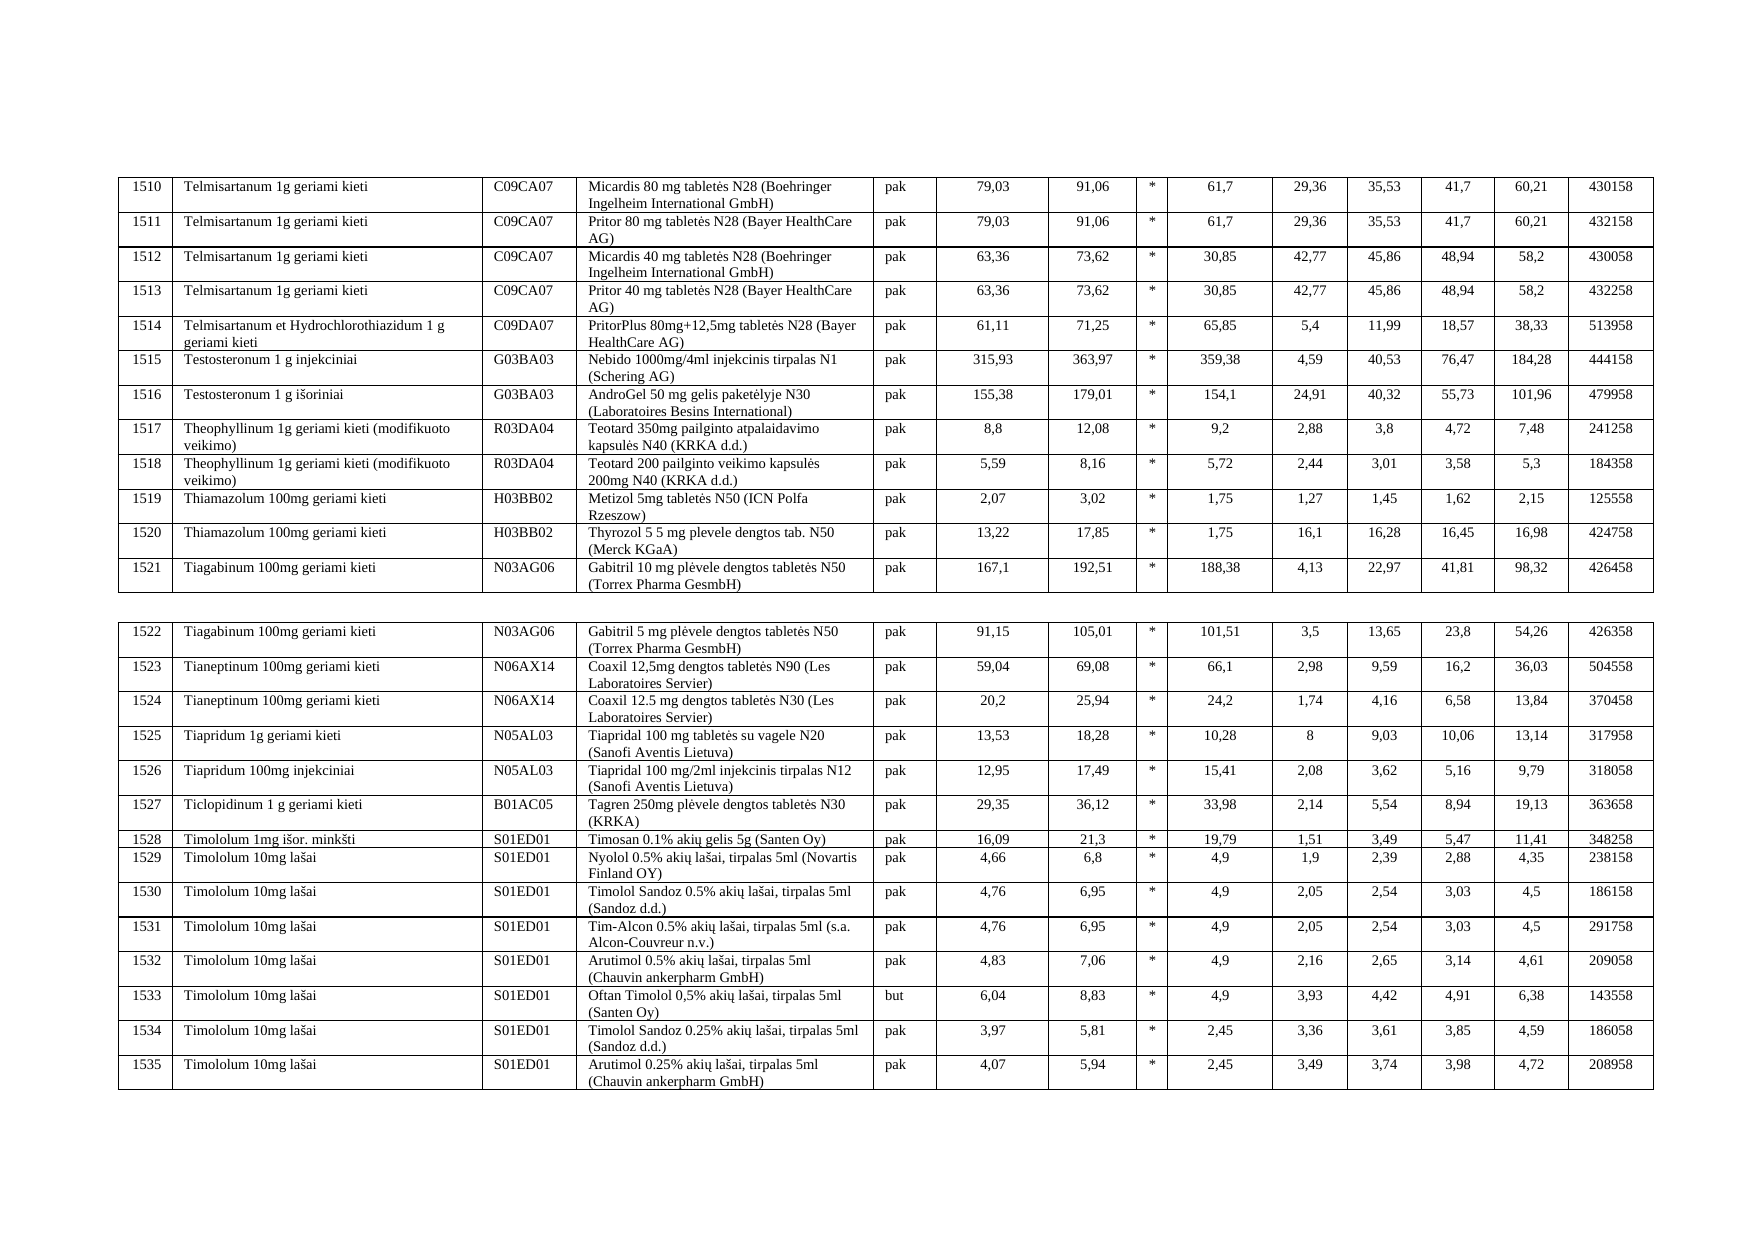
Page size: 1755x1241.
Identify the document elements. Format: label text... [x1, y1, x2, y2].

table_cell pak [874, 213, 936, 246]
table_cell Micardis 40 mg tabletės N28 (Boehringer Ingelheim International GmbH) [577, 248, 873, 281]
table_cell 8,94 [1422, 796, 1494, 829]
table_cell * [1137, 455, 1167, 488]
table_cell S01ED01 [483, 831, 576, 847]
table_cell 91,06 [1049, 178, 1136, 212]
table_cell 2,98 [1273, 658, 1347, 691]
table_cell 363658 [1569, 796, 1653, 829]
table_cell but [874, 987, 936, 1020]
table_cell 7,48 [1495, 420, 1568, 454]
table_cell 69,08 [1049, 658, 1136, 691]
table_header 1522 [119, 623, 172, 657]
table_cell pak [874, 727, 936, 760]
table_cell Metizol 5mg tabletės N50 (ICN Polfa Rzeszow) [577, 490, 873, 523]
table_cell 2,15 [1495, 490, 1568, 523]
table_cell * [1137, 952, 1167, 986]
table_cell Tiagabinum 100mg geriami kieti [173, 559, 482, 592]
table_cell 370458 [1569, 692, 1653, 726]
table_cell 9,79 [1495, 761, 1568, 795]
table_cell 4,16 [1348, 692, 1421, 726]
table_cell 1513 [119, 282, 172, 316]
table_cell Gabitril 10 mg plėvele dengtos tabletės N50 (Torrex Pharma GesmbH) [577, 559, 873, 592]
table_cell 9,03 [1348, 727, 1421, 760]
table_cell 3,8 [1348, 420, 1421, 454]
table_cell 13,14 [1495, 727, 1568, 760]
table_cell pak [874, 490, 936, 523]
table_cell 6,38 [1495, 987, 1568, 1020]
table_header 54,26 [1495, 623, 1568, 657]
table_header 3,5 [1273, 623, 1347, 657]
table_cell Arutimol 0.25% akių lašai, tirpalas 5ml (Chauvin ankerpharm GmbH) [577, 1056, 873, 1089]
table_cell * [1137, 282, 1167, 316]
table_cell 76,47 [1422, 351, 1494, 385]
table_cell 8,83 [1049, 987, 1136, 1020]
table_cell 167,1 [937, 559, 1048, 592]
table_cell 2,54 [1348, 883, 1421, 916]
table_cell 36,12 [1049, 796, 1136, 829]
table_cell Testosteronum 1 g injekciniai [173, 351, 482, 385]
table_header 23,8 [1422, 623, 1494, 657]
table_cell Timololum 10mg lašai [173, 883, 482, 916]
table_cell * [1137, 490, 1167, 523]
table_cell 63,36 [937, 282, 1048, 316]
table_cell 479958 [1569, 386, 1653, 419]
table_cell 3,02 [1049, 490, 1136, 523]
table_cell 1532 [119, 952, 172, 986]
table_cell 17,49 [1049, 761, 1136, 795]
table_cell S01ED01 [483, 918, 576, 951]
table_cell AndroGel 50 mg gelis paketėlyje N30 (Laboratoires Besins International) [577, 386, 873, 419]
table_cell 1,62 [1422, 490, 1494, 523]
table_cell 73,62 [1049, 282, 1136, 316]
table_cell 18,28 [1049, 727, 1136, 760]
table_cell Tiapridum 1g geriami kieti [173, 727, 482, 760]
table_cell Timololum 10mg lašai [173, 987, 482, 1020]
table_cell C09DA07 [483, 317, 576, 350]
table_cell Tagren 250mg plėvele dengtos tabletės N30 (KRKA) [577, 796, 873, 829]
table_cell 5,94 [1049, 1056, 1136, 1089]
table_cell Tim-Alcon 0.5% akių lašai, tirpalas 5ml (s.a. Alcon-Couvreur n.v.) [577, 918, 873, 951]
table_cell Theophyllinum 1g geriami kieti (modifikuoto veikimo) [173, 420, 482, 454]
table_cell 1525 [119, 727, 172, 760]
table_cell 179,01 [1049, 386, 1136, 419]
table_cell 1519 [119, 490, 172, 523]
table_cell 1529 [119, 848, 172, 882]
table_cell PritorPlus 80mg+12,5mg tabletės N28 (Bayer HealthCare AG) [577, 317, 873, 350]
table_cell 10,28 [1168, 727, 1272, 760]
table_cell N06AX14 [483, 658, 576, 691]
table_cell 3,01 [1348, 455, 1421, 488]
table_cell 2,88 [1273, 420, 1347, 454]
table_cell 20,2 [937, 692, 1048, 726]
table_cell 5,47 [1422, 831, 1494, 847]
table_cell 1517 [119, 420, 172, 454]
table_cell Thiamazolum 100mg geriami kieti [173, 524, 482, 558]
table_cell 432158 [1569, 213, 1653, 246]
table_cell 21,3 [1049, 831, 1136, 847]
table_cell 1515 [119, 351, 172, 385]
table_cell 91,06 [1049, 213, 1136, 246]
table_cell 4,9 [1168, 848, 1272, 882]
table_cell 12,95 [937, 761, 1048, 795]
table_cell pak [874, 692, 936, 726]
table_cell Tiapridal 100 mg tabletės su vagele N20 (Sanofi Aventis Lietuva) [577, 727, 873, 760]
table_cell Theophyllinum 1g geriami kieti (modifikuoto veikimo) [173, 455, 482, 488]
table_cell 1534 [119, 1021, 172, 1055]
table_cell 4,13 [1273, 559, 1347, 592]
table_cell 18,57 [1422, 317, 1494, 350]
table_cell 504558 [1569, 658, 1653, 691]
table_cell C09CA07 [483, 178, 576, 212]
table_cell Tiapridal 100 mg/2ml injekcinis tirpalas N12 (Sanofi Aventis Lietuva) [577, 761, 873, 795]
table_cell 63,36 [937, 248, 1048, 281]
table_cell 3,03 [1422, 883, 1494, 916]
table_cell 317958 [1569, 727, 1653, 760]
table_cell 2,08 [1273, 761, 1347, 795]
table_cell 1,27 [1273, 490, 1347, 523]
table_cell 2,65 [1348, 952, 1421, 986]
table_cell 4,9 [1168, 918, 1272, 951]
table_cell 3,97 [937, 1021, 1048, 1055]
table_cell S01ED01 [483, 1056, 576, 1089]
table_cell pak [874, 658, 936, 691]
table_cell N06AX14 [483, 692, 576, 726]
table_cell Telmisartanum 1g geriami kieti [173, 213, 482, 246]
table_cell Nyolol 0.5% akių lašai, tirpalas 5ml (Novartis Finland OY) [577, 848, 873, 882]
table_cell pak [874, 524, 936, 558]
table_cell 58,2 [1495, 282, 1568, 316]
table_cell * [1137, 248, 1167, 281]
table_cell Timolol Sandoz 0.25% akių lašai, tirpalas 5ml (Sandoz d.d.) [577, 1021, 873, 1055]
table_cell 25,94 [1049, 692, 1136, 726]
table_cell 8 [1273, 727, 1347, 760]
table_cell 16,2 [1422, 658, 1494, 691]
table_cell pak [874, 317, 936, 350]
table_cell 4,42 [1348, 987, 1421, 1020]
table_cell 186058 [1569, 1021, 1653, 1055]
table_cell 513958 [1569, 317, 1653, 350]
table_cell 22,97 [1348, 559, 1421, 592]
table_cell 1,9 [1273, 848, 1347, 882]
table_cell pak [874, 386, 936, 419]
table_cell 1533 [119, 987, 172, 1020]
table_cell 11,99 [1348, 317, 1421, 350]
table_cell 55,73 [1422, 386, 1494, 419]
table_cell 48,94 [1422, 248, 1494, 281]
table_cell 5,54 [1348, 796, 1421, 829]
table_cell Coaxil 12.5 mg dengtos tabletės N30 (Les Laboratoires Servier) [577, 692, 873, 726]
table_cell 6,04 [937, 987, 1048, 1020]
table_cell pak [874, 248, 936, 281]
table_cell H03BB02 [483, 524, 576, 558]
table_cell 4,76 [937, 883, 1048, 916]
table_cell 3,03 [1422, 918, 1494, 951]
table_header 91,15 [937, 623, 1048, 657]
table_cell 35,53 [1348, 178, 1421, 212]
table_cell 36,03 [1495, 658, 1568, 691]
table_cell 1520 [119, 524, 172, 558]
table_cell 9,2 [1168, 420, 1272, 454]
table_cell 4,5 [1495, 918, 1568, 951]
table_cell 15,41 [1168, 761, 1272, 795]
table_cell 4,66 [937, 848, 1048, 882]
table_cell 60,21 [1495, 213, 1568, 246]
table_cell 71,25 [1049, 317, 1136, 350]
table_cell 6,58 [1422, 692, 1494, 726]
table_cell G03BA03 [483, 386, 576, 419]
table_cell 2,16 [1273, 952, 1347, 986]
table_cell 1528 [119, 831, 172, 847]
table_cell C09CA07 [483, 282, 576, 316]
table_cell Pritor 40 mg tabletės N28 (Bayer HealthCare AG) [577, 282, 873, 316]
table_cell 125558 [1569, 490, 1653, 523]
table_cell 291758 [1569, 918, 1653, 951]
table_cell Coaxil 12,5mg dengtos tabletės N90 (Les Laboratoires Servier) [577, 658, 873, 691]
table_cell 1512 [119, 248, 172, 281]
table_cell S01ED01 [483, 952, 576, 986]
table_cell * [1137, 559, 1167, 592]
table_cell * [1137, 317, 1167, 350]
table_cell 13,84 [1495, 692, 1568, 726]
table_cell 4,91 [1422, 987, 1494, 1020]
table_cell 98,32 [1495, 559, 1568, 592]
table_cell Ticlopidinum 1 g geriami kieti [173, 796, 482, 829]
table_cell 318058 [1569, 761, 1653, 795]
table_cell 29,36 [1273, 178, 1347, 212]
table_cell 444158 [1569, 351, 1653, 385]
table_cell 16,1 [1273, 524, 1347, 558]
table_cell 2,45 [1168, 1021, 1272, 1055]
table_cell 7,06 [1049, 952, 1136, 986]
table_cell 3,36 [1273, 1021, 1347, 1055]
table_cell 1530 [119, 883, 172, 916]
table_cell S01ED01 [483, 987, 576, 1020]
table_cell pak [874, 351, 936, 385]
table_cell * [1137, 918, 1167, 951]
table_cell 3,93 [1273, 987, 1347, 1020]
table_cell 3,58 [1422, 455, 1494, 488]
table_cell 1531 [119, 918, 172, 951]
table_cell 2,88 [1422, 848, 1494, 882]
table_cell 16,28 [1348, 524, 1421, 558]
table_header 426358 [1569, 623, 1653, 657]
table_cell 61,7 [1168, 213, 1272, 246]
table_cell Timololum 10mg lašai [173, 848, 482, 882]
table_cell 1518 [119, 455, 172, 488]
table_cell 17,85 [1049, 524, 1136, 558]
table_cell 2,05 [1273, 918, 1347, 951]
table_cell Timololum 10mg lašai [173, 918, 482, 951]
table_cell Timololum 1mg išor. minkšti [173, 831, 482, 847]
table_cell 4,76 [937, 918, 1048, 951]
table_cell 1526 [119, 761, 172, 795]
table_cell 4,5 [1495, 883, 1568, 916]
table_cell 1527 [119, 796, 172, 829]
table_cell pak [874, 761, 936, 795]
table_cell pak [874, 1056, 936, 1089]
table_cell 2,14 [1273, 796, 1347, 829]
table_cell * [1137, 727, 1167, 760]
table_cell 1521 [119, 559, 172, 592]
table_cell 363,97 [1049, 351, 1136, 385]
table_cell 208958 [1569, 1056, 1653, 1089]
table_cell 432258 [1569, 282, 1653, 316]
table_cell 9,59 [1348, 658, 1421, 691]
table_cell 24,91 [1273, 386, 1347, 419]
table_cell pak [874, 282, 936, 316]
table_cell 10,06 [1422, 727, 1494, 760]
table_cell 184358 [1569, 455, 1653, 488]
table_cell 5,59 [937, 455, 1048, 488]
table_cell Telmisartanum et Hydrochlorothiazidum 1 g geriami kieti [173, 317, 482, 350]
table_cell * [1137, 692, 1167, 726]
table_cell * [1137, 524, 1167, 558]
table_cell 1524 [119, 692, 172, 726]
table_cell Timololum 10mg lašai [173, 952, 482, 986]
table_cell 3,61 [1348, 1021, 1421, 1055]
table_cell Tianeptinum 100mg geriami kieti [173, 658, 482, 691]
table_cell 4,9 [1168, 883, 1272, 916]
table_cell H03BB02 [483, 490, 576, 523]
table_cell 38,33 [1495, 317, 1568, 350]
table_cell pak [874, 455, 936, 488]
table_cell 58,2 [1495, 248, 1568, 281]
table_cell 154,1 [1168, 386, 1272, 419]
table_cell * [1137, 1056, 1167, 1089]
table_cell 1535 [119, 1056, 172, 1089]
table_cell 45,86 [1348, 248, 1421, 281]
table_cell 1523 [119, 658, 172, 691]
table_cell 42,77 [1273, 248, 1347, 281]
table_cell 4,83 [937, 952, 1048, 986]
table_cell Nebido 1000mg/4ml injekcinis tirpalas N1 (Schering AG) [577, 351, 873, 385]
table_cell 30,85 [1168, 282, 1272, 316]
table_cell 4,61 [1495, 952, 1568, 986]
table_cell 73,62 [1049, 248, 1136, 281]
table_cell Testosteronum 1 g išoriniai [173, 386, 482, 419]
table_cell 61,7 [1168, 178, 1272, 212]
table_cell 60,21 [1495, 178, 1568, 212]
table_cell B01AC05 [483, 796, 576, 829]
table_cell 186158 [1569, 883, 1653, 916]
table_cell 48,94 [1422, 282, 1494, 316]
table_cell pak [874, 883, 936, 916]
table_cell 5,16 [1422, 761, 1494, 795]
table_cell 40,32 [1348, 386, 1421, 419]
table_cell Teotard 200 pailginto veikimo kapsulės 200mg N40 (KRKA d.d.) [577, 455, 873, 488]
table_cell Thyrozol 5 5 mg plevele dengtos tab. N50 (Merck KGaA) [577, 524, 873, 558]
table_cell 59,04 [937, 658, 1048, 691]
table_cell N03AG06 [483, 559, 576, 592]
table_cell 40,53 [1348, 351, 1421, 385]
table_cell 41,7 [1422, 213, 1494, 246]
table_cell 5,4 [1273, 317, 1347, 350]
table_cell 6,8 [1049, 848, 1136, 882]
table_cell pak [874, 559, 936, 592]
table_cell G03BA03 [483, 351, 576, 385]
table_cell * [1137, 658, 1167, 691]
table_cell N05AL03 [483, 727, 576, 760]
table_cell * [1137, 987, 1167, 1020]
table_cell 3,98 [1422, 1056, 1494, 1089]
table_cell 1,51 [1273, 831, 1347, 847]
table_cell pak [874, 831, 936, 847]
table_cell 4,9 [1168, 952, 1272, 986]
table_cell * [1137, 796, 1167, 829]
table_cell 4,72 [1495, 1056, 1568, 1089]
table_cell 12,08 [1049, 420, 1136, 454]
table_cell 1511 [119, 213, 172, 246]
table_cell Micardis 80 mg tabletės N28 (Boehringer Ingelheim International GmbH) [577, 178, 873, 212]
table_cell 3,62 [1348, 761, 1421, 795]
table_cell 426458 [1569, 559, 1653, 592]
table_cell 1,74 [1273, 692, 1347, 726]
table_cell 2,39 [1348, 848, 1421, 882]
table_cell 1510 [119, 178, 172, 212]
table_cell 24,2 [1168, 692, 1272, 726]
table_cell 11,41 [1495, 831, 1568, 847]
table_cell N05AL03 [483, 761, 576, 795]
table_cell Telmisartanum 1g geriami kieti [173, 282, 482, 316]
table_cell Tianeptinum 100mg geriami kieti [173, 692, 482, 726]
table_cell 8,8 [937, 420, 1048, 454]
table_cell 6,95 [1049, 918, 1136, 951]
table_cell 1516 [119, 386, 172, 419]
table_cell 188,38 [1168, 559, 1272, 592]
table_cell * [1137, 831, 1167, 847]
table_cell Arutimol 0.5% akių lašai, tirpalas 5ml (Chauvin ankerpharm GmbH) [577, 952, 873, 986]
table_cell 35,53 [1348, 213, 1421, 246]
table_cell Timolol Sandoz 0.5% akių lašai, tirpalas 5ml (Sandoz d.d.) [577, 883, 873, 916]
table_cell 430158 [1569, 178, 1653, 212]
table_cell 16,45 [1422, 524, 1494, 558]
table_cell Telmisartanum 1g geriami kieti [173, 178, 482, 212]
table_header pak [874, 623, 936, 657]
table_header N03AG06 [483, 623, 576, 657]
table_cell pak [874, 1021, 936, 1055]
table_header Gabitril 5 mg plėvele dengtos tabletės N50 (Torrex Pharma GesmbH) [577, 623, 873, 657]
table_header 13,65 [1348, 623, 1421, 657]
table_cell 424758 [1569, 524, 1653, 558]
table_cell 19,79 [1168, 831, 1272, 847]
table_cell 66,1 [1168, 658, 1272, 691]
table_cell 2,07 [937, 490, 1048, 523]
table_cell 1,75 [1168, 490, 1272, 523]
table_cell Timosan 0.1% akių gelis 5g (Santen Oy) [577, 831, 873, 847]
table_cell 13,53 [937, 727, 1048, 760]
table_cell Oftan Timolol 0,5% akių lašai, tirpalas 5ml (Santen Oy) [577, 987, 873, 1020]
table_cell pak [874, 952, 936, 986]
table_cell * [1137, 351, 1167, 385]
table_cell 430058 [1569, 248, 1653, 281]
table_cell 2,45 [1168, 1056, 1272, 1089]
table_cell Timololum 10mg lašai [173, 1021, 482, 1055]
table_cell 2,54 [1348, 918, 1421, 951]
table_cell pak [874, 796, 936, 829]
table_cell 1,75 [1168, 524, 1272, 558]
table_cell 3,49 [1348, 831, 1421, 847]
table_cell pak [874, 178, 936, 212]
table_cell 3,74 [1348, 1056, 1421, 1089]
table_cell 5,72 [1168, 455, 1272, 488]
table_cell 6,95 [1049, 883, 1136, 916]
table_cell Tiapridum 100mg injekciniai [173, 761, 482, 795]
table_header * [1137, 623, 1167, 657]
table_cell 1514 [119, 317, 172, 350]
table_cell Teotard 350mg pailginto atpalaidavimo kapsulės N40 (KRKA d.d.) [577, 420, 873, 454]
table_cell C09CA07 [483, 248, 576, 281]
table_cell 155,38 [937, 386, 1048, 419]
table_cell 4,72 [1422, 420, 1494, 454]
table_cell 8,16 [1049, 455, 1136, 488]
table_cell 1,45 [1348, 490, 1421, 523]
table_cell 4,59 [1273, 351, 1347, 385]
table_cell 4,59 [1495, 1021, 1568, 1055]
table_cell Thiamazolum 100mg geriami kieti [173, 490, 482, 523]
table_cell Timololum 10mg lašai [173, 1056, 482, 1089]
table_cell 143558 [1569, 987, 1653, 1020]
table_cell 13,22 [937, 524, 1048, 558]
table_cell 184,28 [1495, 351, 1568, 385]
table_cell R03DA04 [483, 455, 576, 488]
table_cell 45,86 [1348, 282, 1421, 316]
table_cell Pritor 80 mg tabletės N28 (Bayer HealthCare AG) [577, 213, 873, 246]
table_cell pak [874, 848, 936, 882]
table_cell 79,03 [937, 213, 1048, 246]
table_cell 16,98 [1495, 524, 1568, 558]
table_cell 315,93 [937, 351, 1048, 385]
table_cell S01ED01 [483, 848, 576, 882]
table_cell 101,96 [1495, 386, 1568, 419]
table_header 101,51 [1168, 623, 1272, 657]
table_cell 348258 [1569, 831, 1653, 847]
table_cell 241258 [1569, 420, 1653, 454]
table_cell 4,07 [937, 1056, 1048, 1089]
table_cell 42,77 [1273, 282, 1347, 316]
table_cell 41,7 [1422, 178, 1494, 212]
table_cell 33,98 [1168, 796, 1272, 829]
table_cell 3,49 [1273, 1056, 1347, 1089]
table_cell 29,35 [937, 796, 1048, 829]
table_cell 61,11 [937, 317, 1048, 350]
table_cell 238158 [1569, 848, 1653, 882]
table_cell * [1137, 420, 1167, 454]
table_cell Telmisartanum 1g geriami kieti [173, 248, 482, 281]
table_cell 2,44 [1273, 455, 1347, 488]
table_cell 16,09 [937, 831, 1048, 847]
table_cell pak [874, 420, 936, 454]
table_cell R03DA04 [483, 420, 576, 454]
table_cell * [1137, 178, 1167, 212]
table_cell 5,81 [1049, 1021, 1136, 1055]
table_cell 4,35 [1495, 848, 1568, 882]
table_cell 3,85 [1422, 1021, 1494, 1055]
table_header 105,01 [1049, 623, 1136, 657]
table_cell 4,9 [1168, 987, 1272, 1020]
table_cell * [1137, 883, 1167, 916]
table_cell 192,51 [1049, 559, 1136, 592]
table_cell 359,38 [1168, 351, 1272, 385]
table_cell pak [874, 918, 936, 951]
table_cell * [1137, 848, 1167, 882]
table_cell 19,13 [1495, 796, 1568, 829]
table_header Tiagabinum 100mg geriami kieti [173, 623, 482, 657]
table_cell * [1137, 761, 1167, 795]
table_cell * [1137, 386, 1167, 419]
table_cell 5,3 [1495, 455, 1568, 488]
table_cell * [1137, 213, 1167, 246]
table_cell 41,81 [1422, 559, 1494, 592]
table_cell * [1137, 1021, 1167, 1055]
table_cell 65,85 [1168, 317, 1272, 350]
table_cell C09CA07 [483, 213, 576, 246]
table_cell S01ED01 [483, 883, 576, 916]
table_cell 2,05 [1273, 883, 1347, 916]
table_cell 209058 [1569, 952, 1653, 986]
table_cell 30,85 [1168, 248, 1272, 281]
table_cell S01ED01 [483, 1021, 576, 1055]
table_cell 79,03 [937, 178, 1048, 212]
table_cell 3,14 [1422, 952, 1494, 986]
table_cell 29,36 [1273, 213, 1347, 246]
